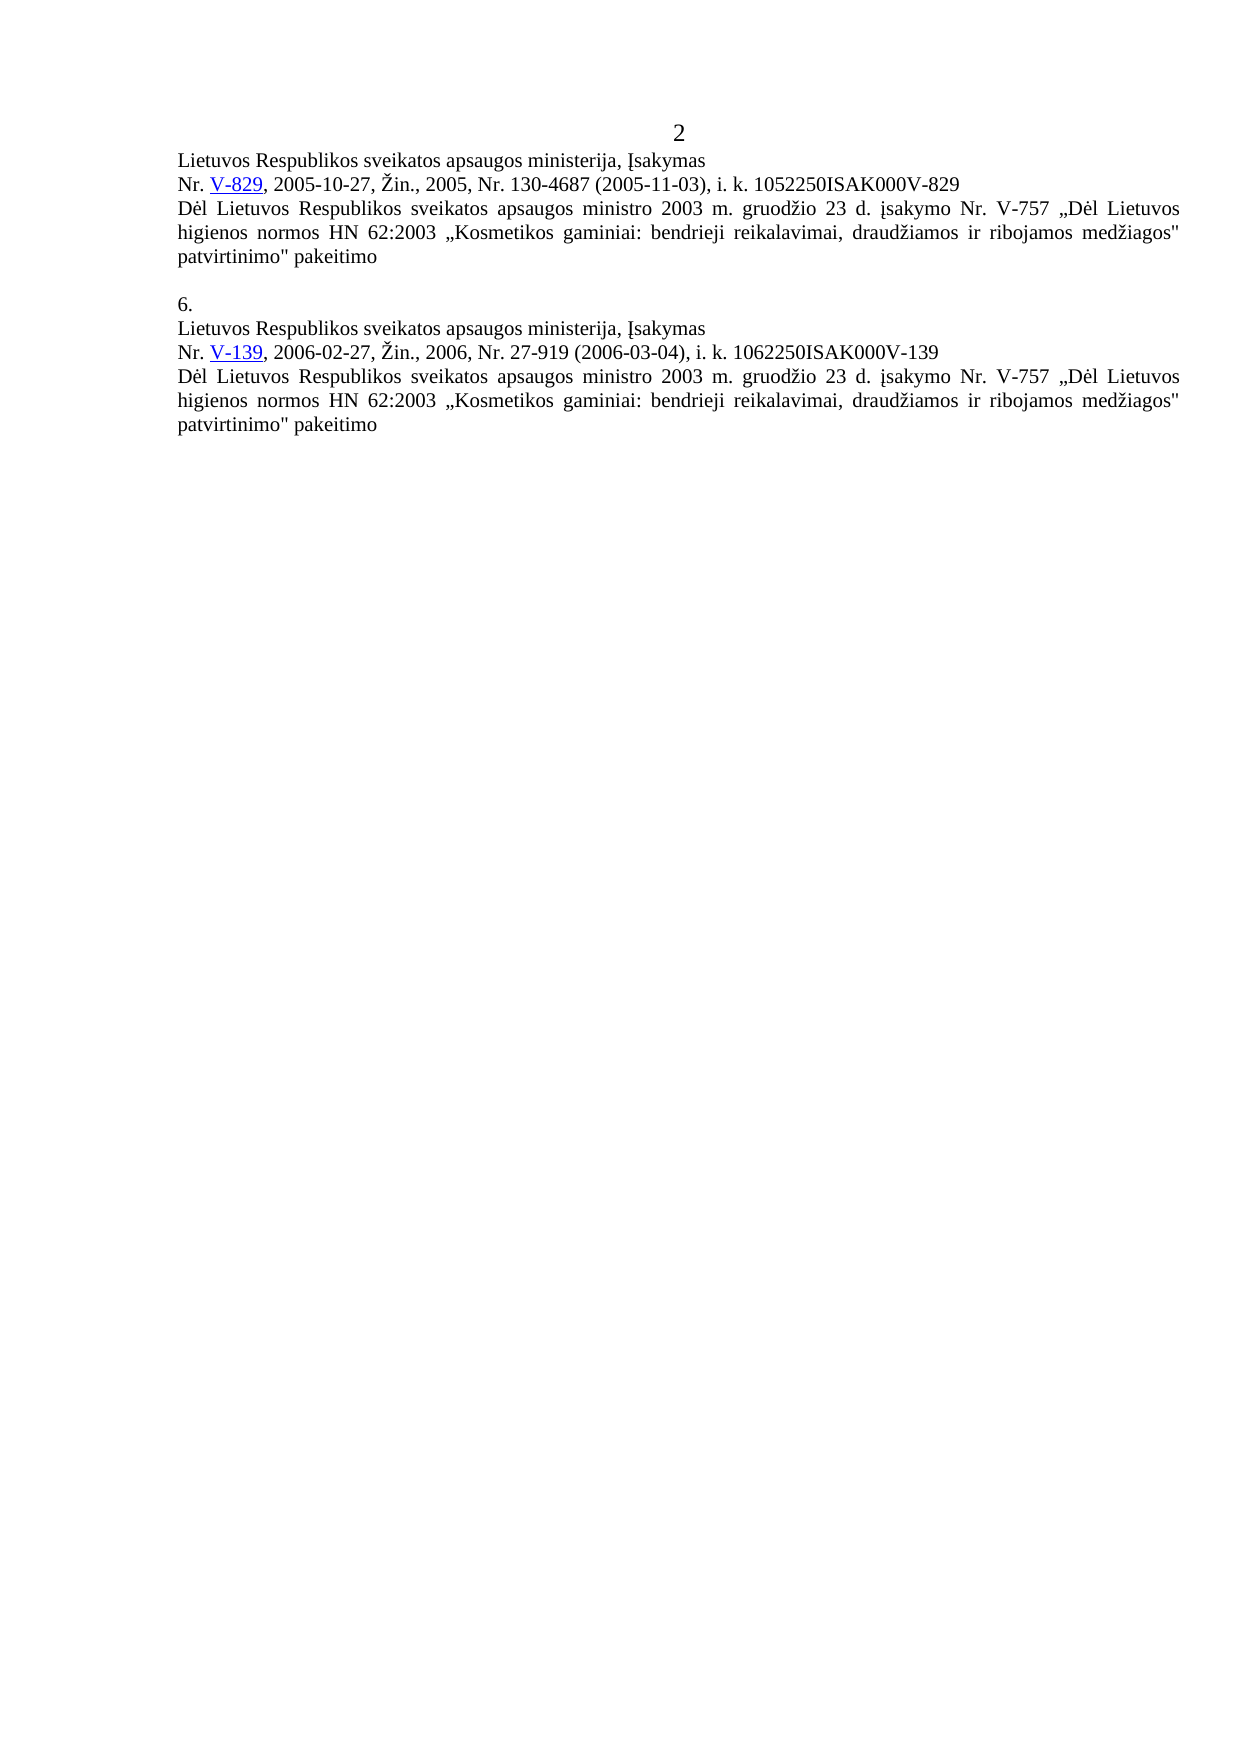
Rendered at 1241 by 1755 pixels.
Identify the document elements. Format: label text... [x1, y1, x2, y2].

text Dėl Lietuvos Respublikos sveikatos apsaugos ministro 2003 m. gruodžio 23 d. įsakymo Nr. V-757 „Dėl Lietuvos higienos normos HN 62:2003 „Kosmetikos gaminiai: bendrieji reikalavimai, draudžiamos ir ribojamos medžiagos" patvirtinimo" pakeitimo [177, 364, 1181, 436]
text Lietuvos Respublikos sveikatos apsaugos ministerija, Įsakymas [177, 316, 1181, 340]
text Lietuvos Respublikos sveikatos apsaugos ministerija, Įsakymas [177, 148, 1181, 172]
text Nr. V-829, 2005-10-27, Žin., 2005, Nr. 130-4687 (2005-11-03), i. k. 1052250ISAK000V-829 [177, 172, 1181, 196]
text 6. [177, 292, 1181, 316]
text Dėl Lietuvos Respublikos sveikatos apsaugos ministro 2003 m. gruodžio 23 d. įsakymo Nr. V-757 „Dėl Lietuvos higienos normos HN 62:2003 „Kosmetikos gaminiai: bendrieji reikalavimai, draudžiamos ir ribojamos medžiagos" patvirtinimo" pakeitimo [177, 196, 1181, 268]
text Nr. V-139, 2006-02-27, Žin., 2006, Nr. 27-919 (2006-03-04), i. k. 1062250ISAK000V-139 [177, 340, 1181, 364]
